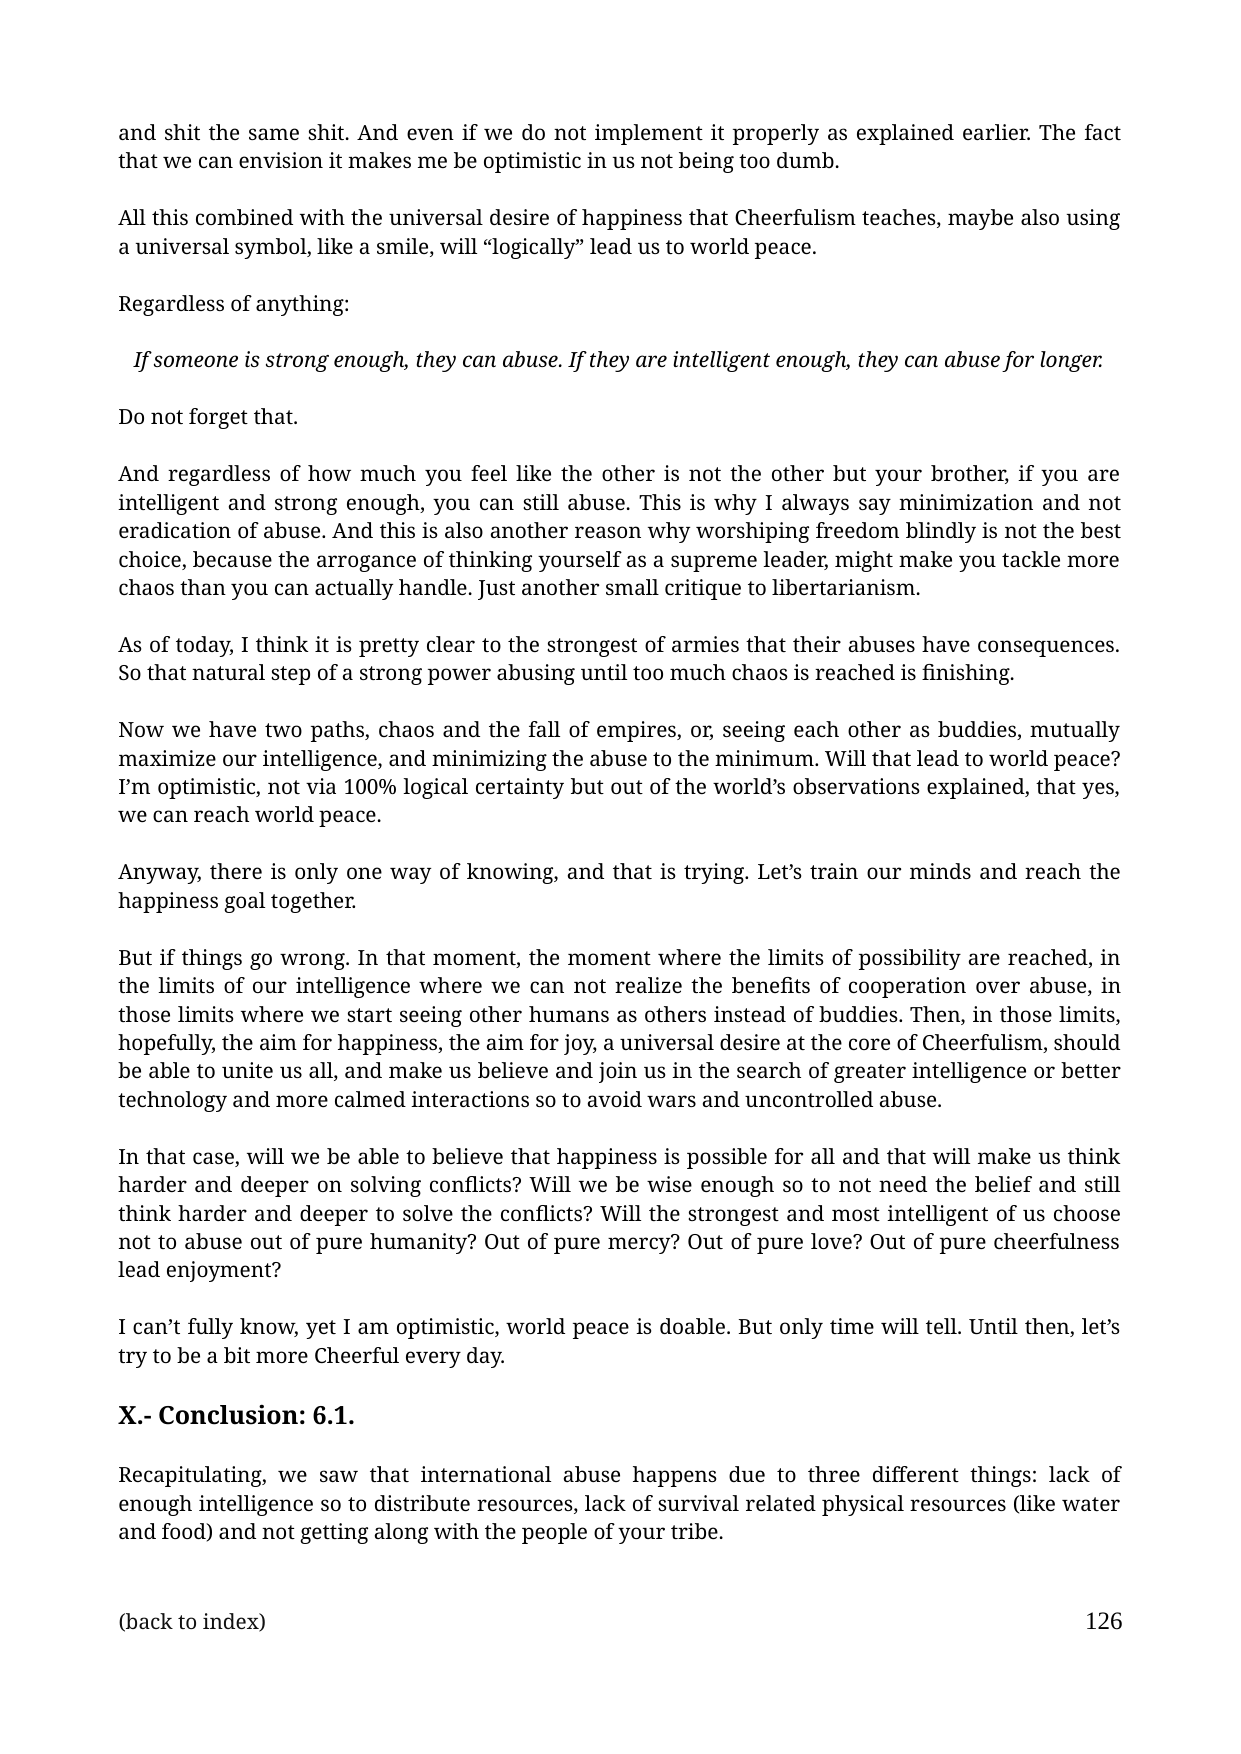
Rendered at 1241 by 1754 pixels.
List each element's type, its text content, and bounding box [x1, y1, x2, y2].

text If someone is strong enough, they can abuse. If they are intelligent enough, they can abuse for longer. [118, 346, 1122, 374]
text But if things go wrong. In that moment, the moment where the limits of possibility are reached, in the limits of our intelligence where we can not realize the benefits of cooperation over abuse, in those limits where we start seeing other humans as others instead of buddies. Then, in those limits, hopefully, the aim for happiness, the aim for joy, a universal desire at the core of Cheerfulism, should be able to unite us all, and make us believe and join us in the search of greater intelligence or better technology and more calmed interactions so to avoid wars and uncontrolled abuse. [118, 943, 1122, 1113]
text Regardless of anything: [118, 289, 1122, 317]
text In that case, will we be able to believe that happiness is possible for all and that will make us think harder and deeper on solving conflicts? Will we be wise enough so to not need the belief and still think harder and deeper to solve the conflicts? Will the strongest and most intelligent of us choose not to abuse out of pure humanity? Out of pure mercy? Out of pure love? Out of pure cheerfulness lead enjoyment? [118, 1142, 1122, 1284]
text Anyway, there is only one way of knowing, and that is trying. Let’s train our minds and reach the happiness goal together. [118, 857, 1122, 914]
text Recapitulating, we saw that international abuse happens due to three different things: lack of enough intelligence so to distribute resources, lack of survival related physical resources (like water and food) and not getting along with the people of your tribe. [118, 1460, 1122, 1546]
text And regardless of how much you feel like the other is not the other but your brother, if you are intelligent and strong enough, you can still abuse. This is why I always say minimization and not eradication of abuse. And this is also another reason why worshiping freedom blindly is not the best choice, because the arrogance of thinking yourself as a supreme leader, might make you tackle more chaos than you can actually handle. Just another small critique to libertarianism. [118, 459, 1122, 602]
text and shit the same shit. And even if we do not implement it properly as explained earlier. The fact that we can envision it makes me be optimistic in us not being too dumb. [118, 118, 1122, 175]
text I can’t fully know, yet I am optimistic, world peace is doable. But only time will tell. Until then, let’s try to be a bit more Cheerful every day. [118, 1312, 1122, 1369]
text Now we have two paths, chaos and the fall of empires, or, seeing each other as buddies, mutually maximize our intelligence, and minimizing the abuse to the minimum. Will that lead to world peace? I’m optimistic, not via 100% logical certainty but out of the world’s observations explained, that yes, we can reach world peace. [118, 715, 1122, 829]
text Do not forget that. [118, 402, 1122, 431]
text X.- Conclusion: 6.1. [118, 1398, 1122, 1432]
text All this combined with the universal desire of happiness that Cheerfulism teaches, maybe also using a universal symbol, like a smile, will “logically” lead us to world peace. [118, 203, 1122, 260]
text As of today, I think it is pretty clear to the strongest of armies that their abuses have consequences. So that natural step of a strong power abusing until too much chaos is reached is finishing. [118, 630, 1122, 687]
